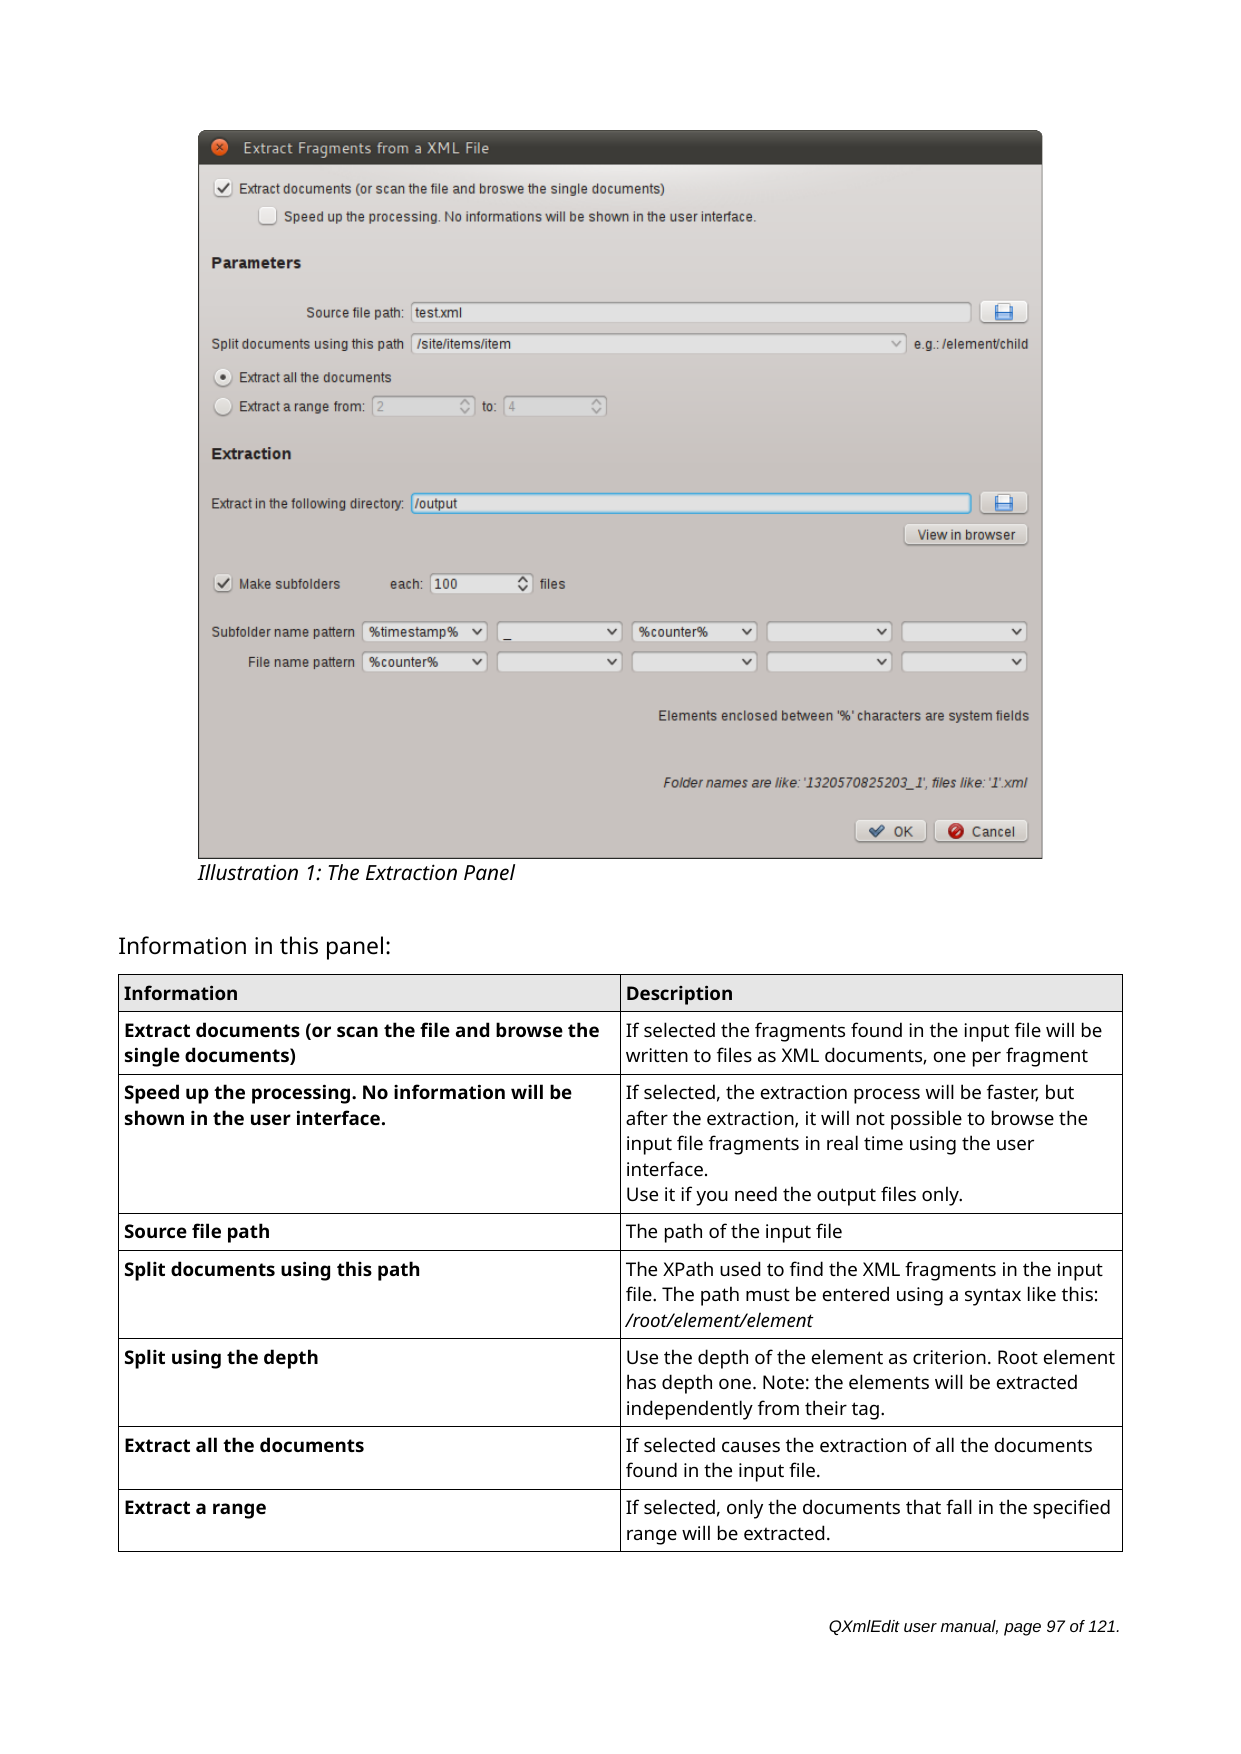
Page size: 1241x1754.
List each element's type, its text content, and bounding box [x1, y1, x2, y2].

table_cell The XPath used to find the XML fragments in the input file. The path must be entered using a syntax like this: /root/element/element [621, 1251, 1122, 1338]
table_cell Split using the depth [119, 1339, 620, 1426]
table_cell The path of the input file [621, 1214, 1122, 1250]
table_header Information [119, 975, 620, 1011]
table_cell If selected, only the documents that fall in the specified range will be extracted. [621, 1490, 1122, 1551]
picture [198, 130, 1043, 859]
table_header Description [621, 975, 1122, 1011]
table_cell Extract a range [119, 1490, 620, 1551]
text Illustration 1: The Extraction Panel [198, 859, 1042, 887]
table_cell If selected, the extraction process will be faster, but after the extraction, it will not possible to browse the input file fragments in real time using the user interface. Use it if you need the output files only. [621, 1075, 1122, 1213]
table_cell Split documents using this path [119, 1251, 620, 1338]
table_cell If selected the fragments found in the input file will be written to files as XML documents, one per fragment [621, 1012, 1122, 1074]
table_cell If selected causes the extraction of all the documents found in the input file. [621, 1427, 1122, 1489]
text Information in this panel: [118, 930, 1122, 962]
table_cell Extract documents (or scan the file and browse the single documents) [119, 1012, 620, 1074]
table_cell Extract all the documents [119, 1427, 620, 1489]
table_cell Use the depth of the element as criterion. Root element has depth one. Note: the elements will be extracted independently from their tag. [621, 1339, 1122, 1426]
table_cell Speed up the processing. No information will be shown in the user interface. [119, 1075, 620, 1213]
table_cell Source file path [119, 1214, 620, 1250]
